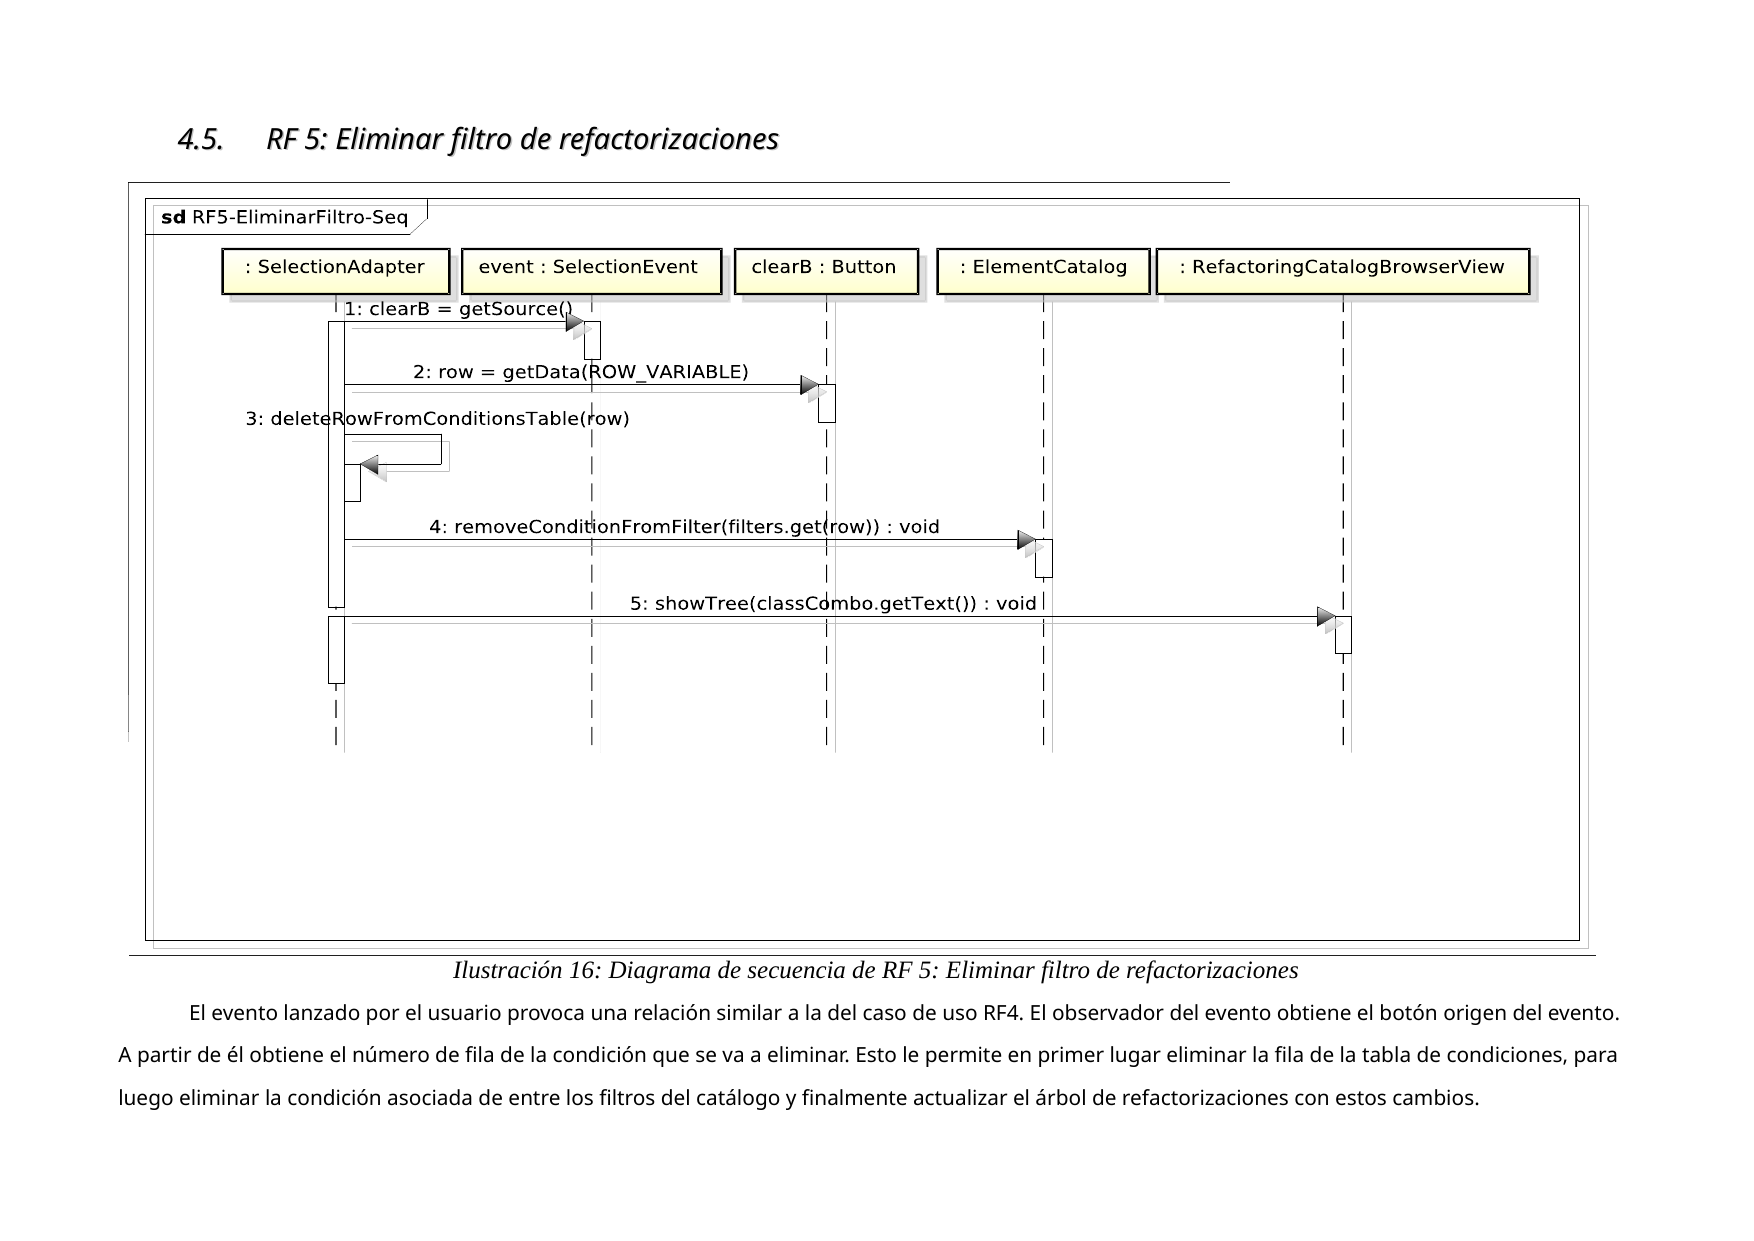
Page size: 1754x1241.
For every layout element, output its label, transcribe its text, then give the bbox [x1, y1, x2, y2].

text El evento lanzado por el usuario provoca una relación similar a la del caso de uso RF4. El observador del evento obtiene el botón origen del evento. A partir de él obtiene el número de fila de la condición que se va a eliminar. Esto le permite en primer lugar eliminar la fila de la tabla de condiciones, para luego eliminar la condición asociada de entre los filtros del catálogo y finalmente actualizar el árbol de refactorizaciones con estos cambios. [118, 170, 1636, 1112]
text Ilustración 16: Diagrama de secuencia de RF 5: Eliminar filtro de refactorizaciones [128, 183, 1626, 984]
subtitle RF 5: Eliminar filtro de refactorizaciones [177, 118, 1636, 158]
